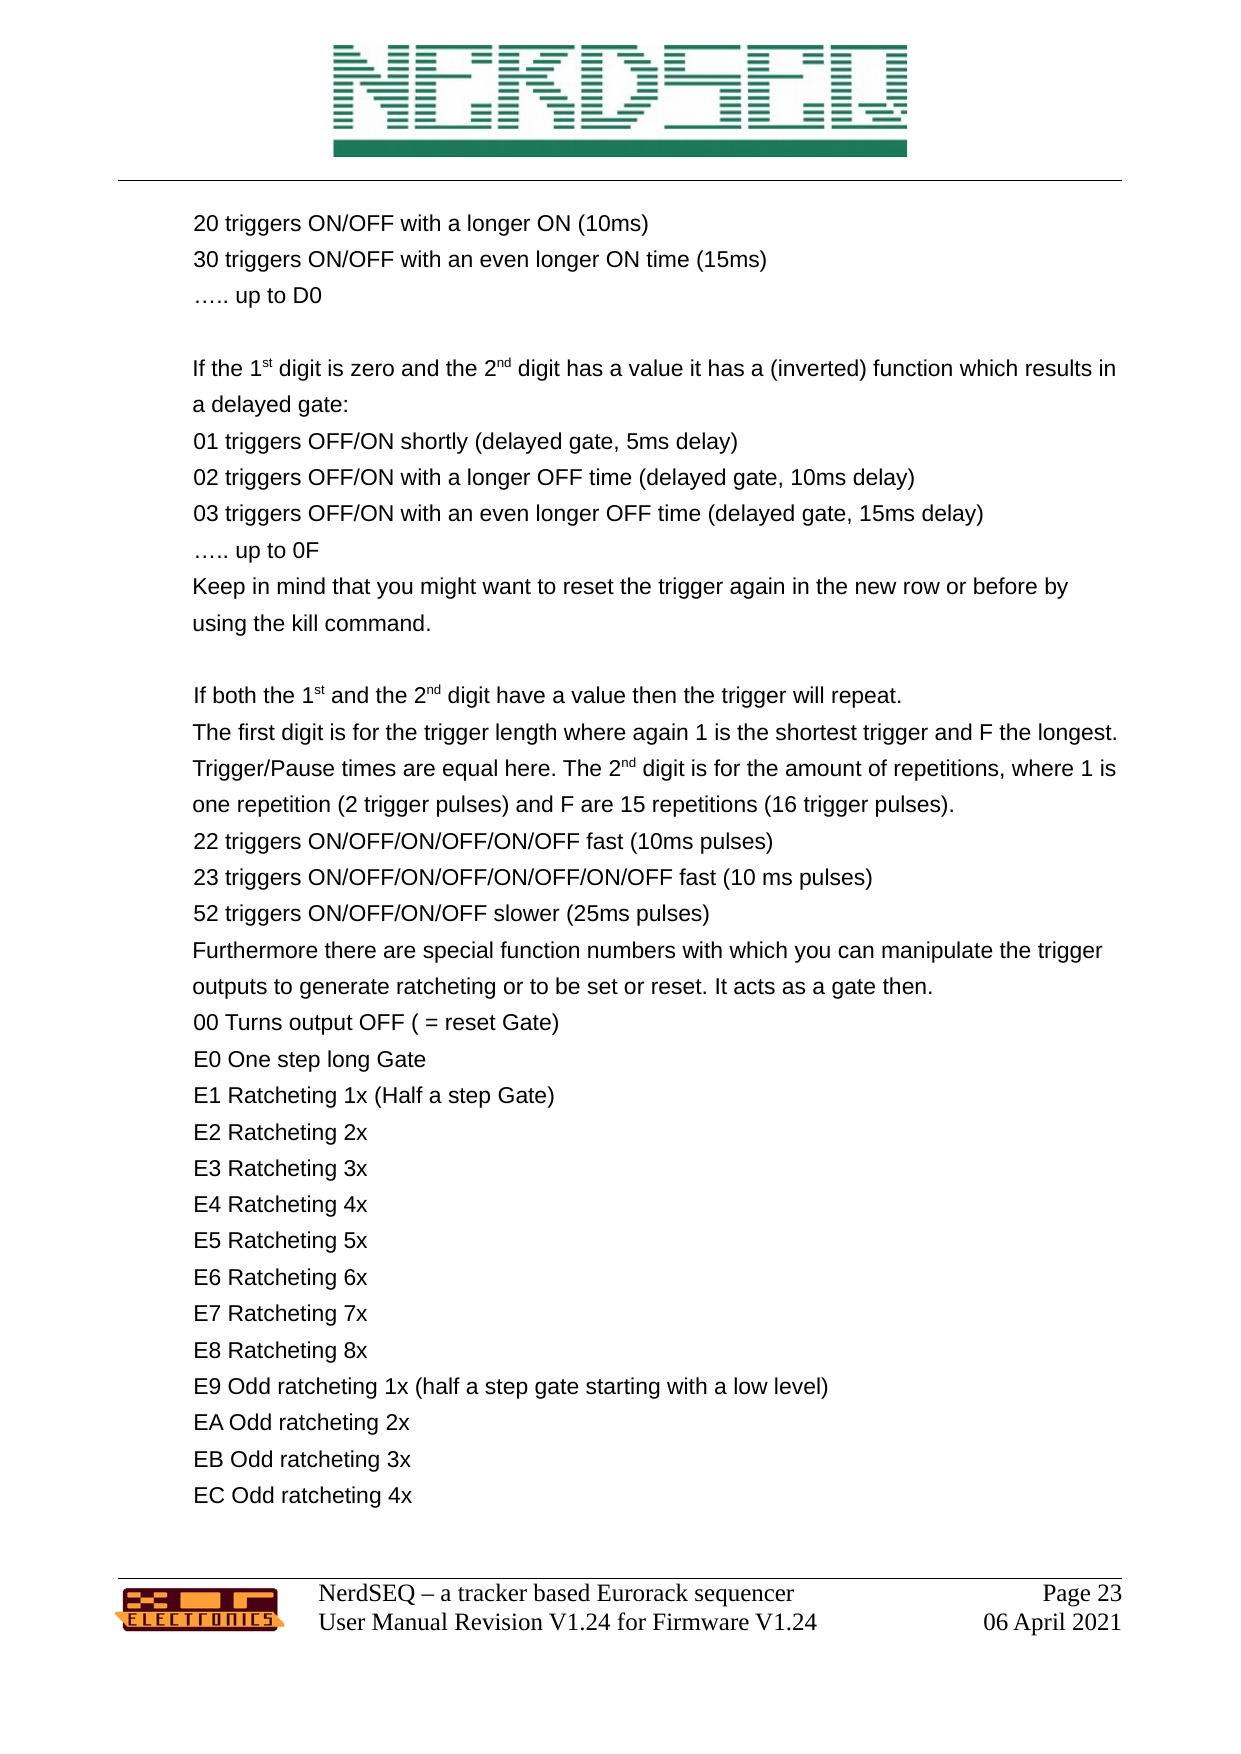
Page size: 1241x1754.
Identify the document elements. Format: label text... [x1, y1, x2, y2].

text Furthermore there are special function numbers with which you can manipulate the trigger outputs to generate ratcheting or to be set or reset. It acts as a gate then. [192, 937, 1122, 999]
text 52 triggers ON/OFF/ON/OFF slower (25ms pulses) [118, 900, 1122, 927]
text EA Odd ratcheting 2x [118, 1409, 1122, 1436]
text 00 Turns output OFF ( = reset Gate) [118, 1009, 1122, 1036]
text ….. up to 0F [118, 537, 1122, 563]
text E4 Ratcheting 4x [118, 1191, 1122, 1217]
text 01 triggers OFF/ON shortly (delayed gate, 5ms delay) [118, 428, 1122, 454]
text If both the 1st and the 2nd digit have a value then the trigger will repeat. [118, 682, 1122, 708]
text 22 triggers ON/OFF/ON/OFF/ON/OFF fast (10ms pulses) [118, 828, 1122, 854]
text 02 triggers OFF/ON with a longer OFF time (delayed gate, 10ms delay) [118, 464, 1122, 490]
text Keep in mind that you might want to reset the trigger again in the new row or before by using the kill command. [192, 573, 1122, 636]
picture [333, 45, 908, 157]
text E2 Ratcheting 2x [118, 1118, 1122, 1145]
text 30 triggers ON/OFF with an even longer ON time (15ms) [118, 246, 1122, 272]
text EC Odd ratcheting 4x [118, 1482, 1122, 1508]
text E7 Ratcheting 7x [118, 1300, 1122, 1327]
text 20 triggers ON/OFF with a longer ON (10ms) [118, 209, 1122, 236]
text EB Odd ratcheting 3x [118, 1446, 1122, 1472]
text 23 triggers ON/OFF/ON/OFF/ON/OFF/ON/OFF fast (10 ms pulses) [118, 864, 1122, 890]
text If the 1st digit is zero and the 2nd digit has a value it has a (inverted) function which results in a delayed gate: [192, 355, 1122, 418]
text E1 Ratcheting 1x (Half a step Gate) [118, 1082, 1122, 1108]
text The first digit is for the trigger length where again 1 is the shortest trigger and F the longest. Trigger/Pause times are equal here. The 2nd digit is for the amount of repetitions, where 1 is one repetition (2 trigger pulses) and F are 15 repetitions (16 trigger pulses). [192, 718, 1122, 818]
text E6 Ratcheting 6x [118, 1264, 1122, 1290]
text E8 Ratcheting 8x [118, 1337, 1122, 1363]
text E9 Odd ratcheting 1x (half a step gate starting with a low level) [118, 1373, 1122, 1399]
text E5 Ratcheting 5x [118, 1227, 1122, 1254]
picture [115, 1584, 285, 1634]
text ….. up to D0 [118, 282, 1122, 309]
text E3 Ratcheting 3x [118, 1155, 1122, 1181]
text 03 triggers OFF/ON with an even longer OFF time (delayed gate, 15ms delay) [118, 500, 1122, 527]
text E0 One step long Gate [118, 1046, 1122, 1072]
